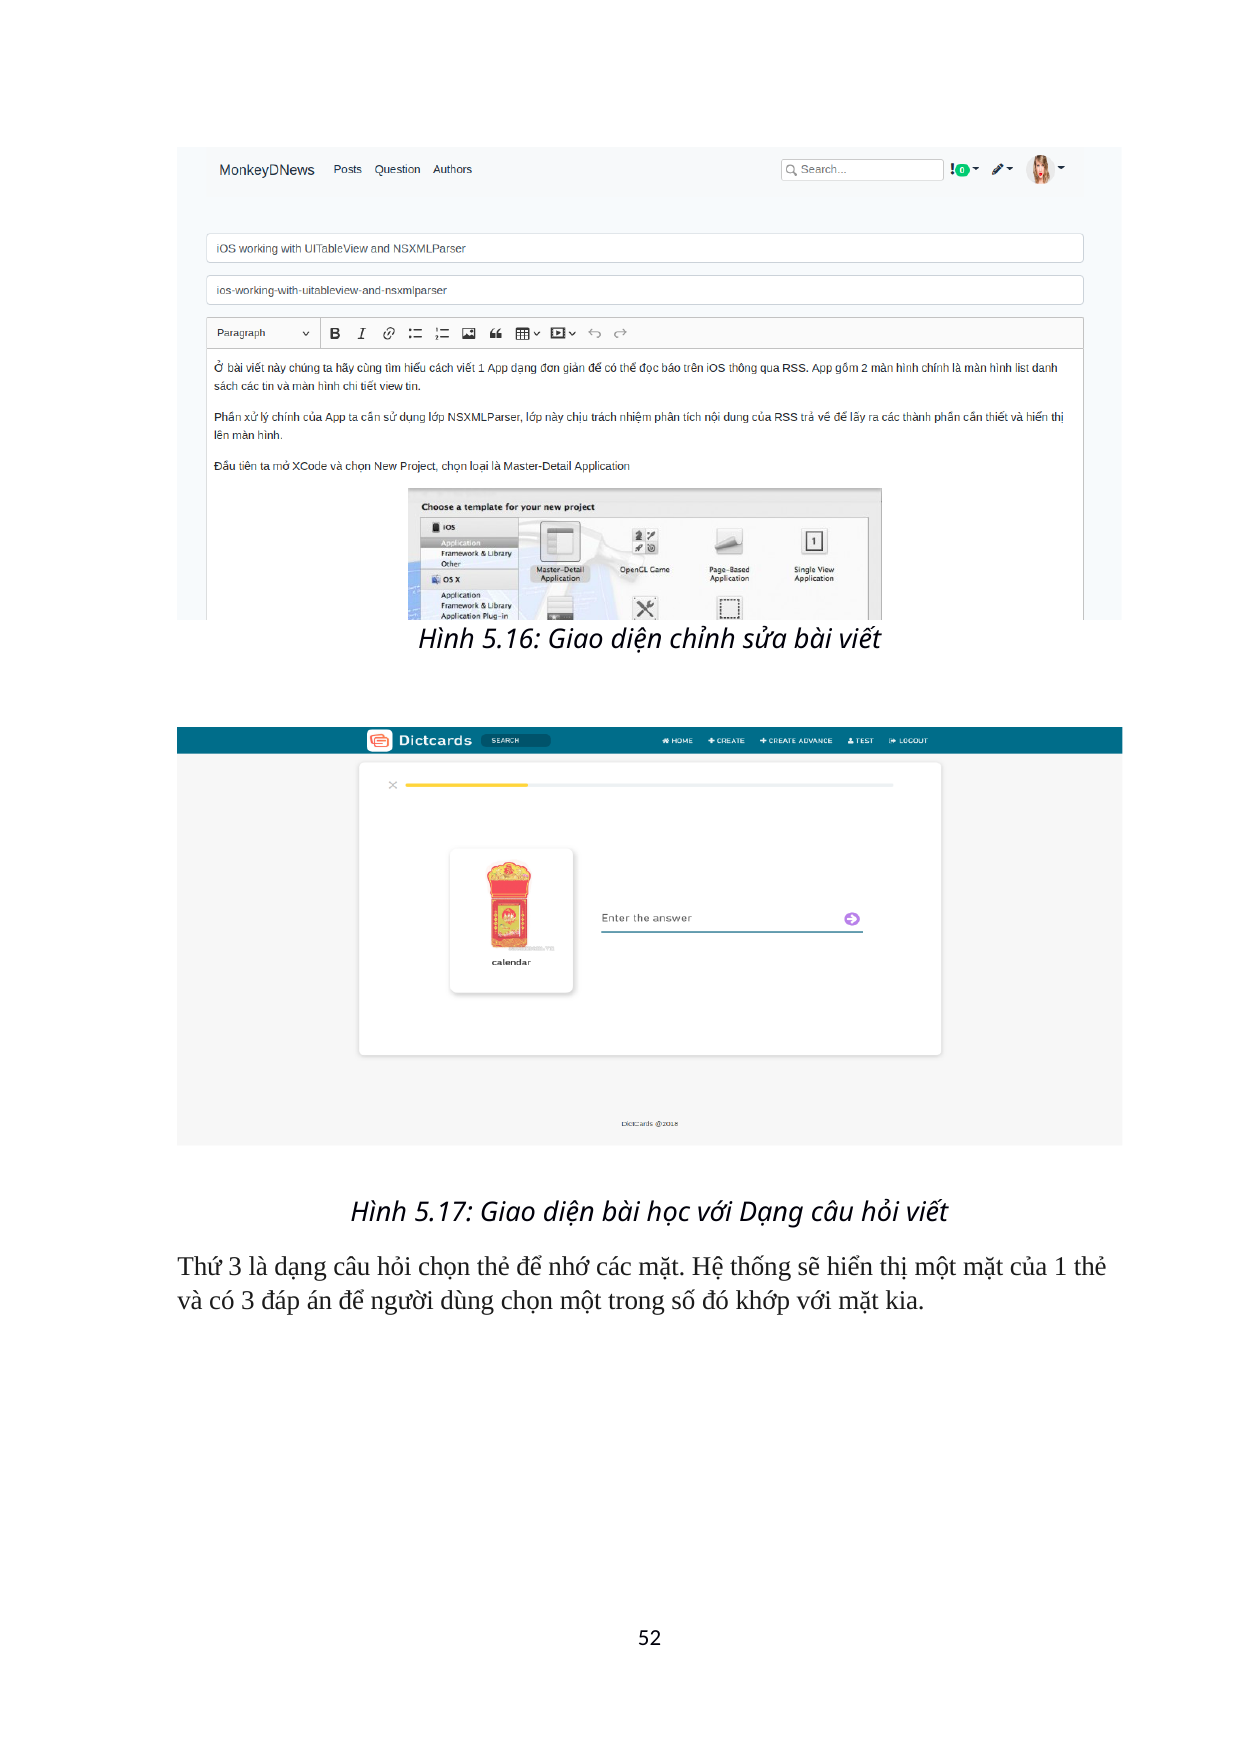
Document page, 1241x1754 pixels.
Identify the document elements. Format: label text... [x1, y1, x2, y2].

text Hình 5.17: Giao diện bài học với Dạng câu hỏi viết [177, 1193, 1122, 1229]
text Hình 5.16: Giao diện chỉnh sửa bài viết [177, 620, 1122, 657]
picture [177, 754, 1123, 1176]
picture [177, 147, 1122, 620]
picture [400, 736, 405, 745]
picture [368, 730, 392, 751]
text Thứ 3 là dạng câu hỏi chọn thẻ để nhớ các mặt. Hệ thống sẽ hiển thị một mặt của 1 thẻ và có 3 đáp án để người dùng chọn một trong số đó khớp với mặt kia. [177, 1250, 1122, 1315]
